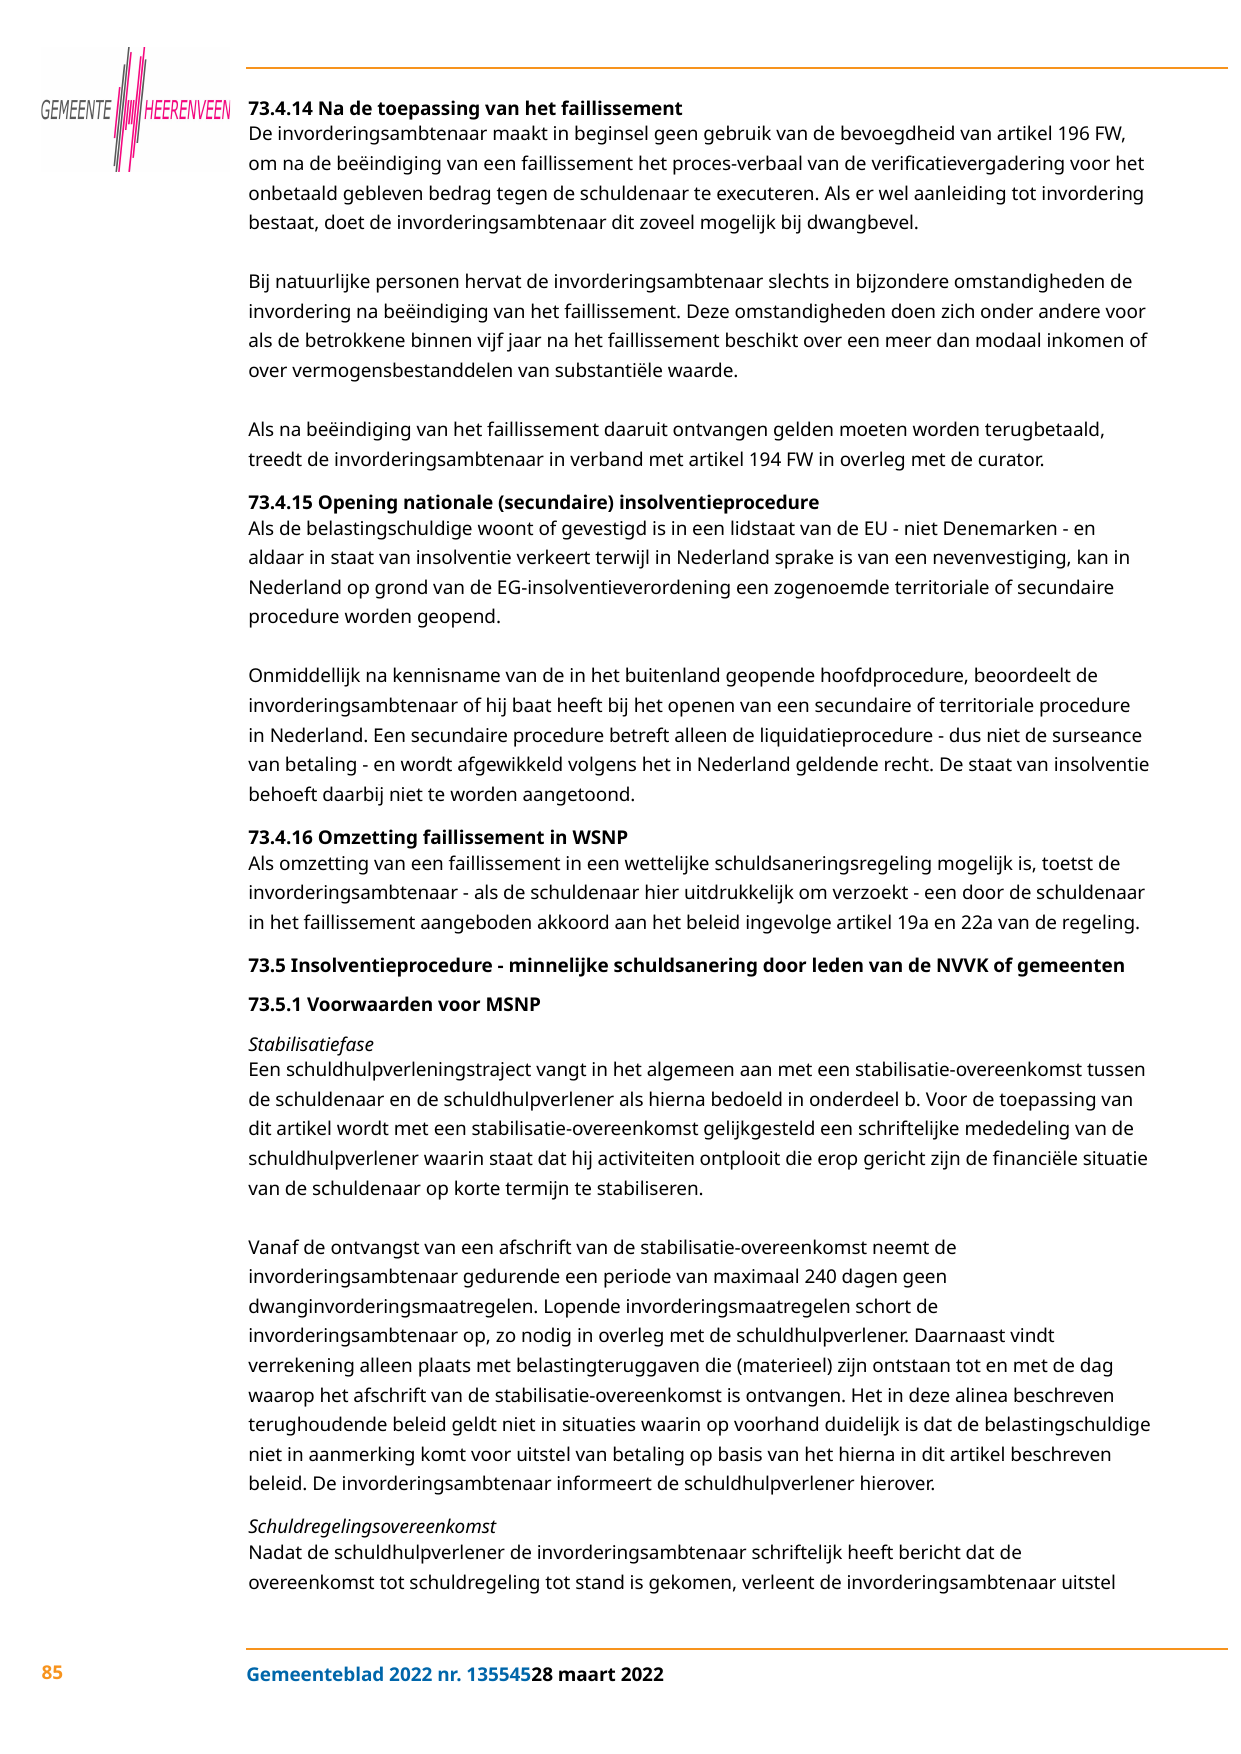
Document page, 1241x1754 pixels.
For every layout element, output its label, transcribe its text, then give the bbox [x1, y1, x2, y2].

text Een schuldhulpverleningstraject vangt in het algemeen aan met een stabilisatie-overeenkomst tussen de schuldenaar en de schuldhulpverlener als hierna bedoeld in onderdeel b. Voor de toepassing van dit artikel wordt met een stabilisatie-overeenkomst gelijkgesteld een schriftelijke mededeling van de schuldhulpverlener waarin staat dat hij activiteiten ontplooit die erop gericht zijn de financiële situatie van de schuldenaar op korte termijn te stabiliseren. [248, 1056, 1152, 1201]
text Onmiddellijk na kennisname van de in het buitenland geopende hoofdprocedure, beoordeelt de invorderingsambtenaar of hij baat heeft bij het openen van een secundaire of territoriale procedure in Nederland. Een secundaire procedure betreft alleen de liquidatieprocedure - dus niet de surseance van betaling - en wordt afgewikkeld volgens het in Nederland geldende recht. De staat van insolventie behoeft daarbij niet te worden aangetoond. [248, 663, 1152, 807]
text 73.4.14 Na de toepassing van het faillissement [248, 95, 1152, 121]
text Als omzetting van een faillissement in een wettelijke schuldsaneringsregeling mogelijk is, toetst de invorderingsambtenaar - als de schuldenaar hier uitdrukkelijk om verzoekt - een door de schuldenaar in het faillissement aangeboden akkoord aan het beleid ingevolge artikel 19a en 22a van de regeling. [248, 850, 1152, 935]
text Bij natuurlijke personen hervat de invorderingsambtenaar slechts in bijzondere omstandigheden de invordering na beëindiging van het faillissement. Deze omstandigheden doen zich onder andere voor als de betrokkene binnen vijf jaar na het faillissement beschikt over een meer dan modaal inkomen of over vermogensbestanddelen van substantiële waarde. [248, 268, 1152, 383]
text 73.5.1 Voorwaarden voor MSNP [248, 991, 1152, 1017]
text Stabilisatiefase [248, 1031, 1152, 1056]
text Als na beëindiging van het faillissement daaruit ontvangen gelden moeten worden terugbetaald, treedt de invorderingsambtenaar in verband met artikel 194 FW in overleg met de curator. [248, 416, 1152, 472]
text De invorderingsambtenaar maakt in beginsel geen gebruik van de bevoegdheid van artikel 196 FW, om na de beëindiging van een faillissement het proces-verbaal van de verificatievergadering voor het onbetaald gebleven bedrag tegen de schuldenaar te executeren. Als er wel aanleiding tot invordering bestaat, doet de invorderingsambtenaar dit zoveel mogelijk bij dwangbevel. [248, 121, 1152, 235]
text Schuldregelingsovereenkomst [248, 1514, 1152, 1539]
text 73.5 Insolventieprocedure - minnelijke schuldsanering door leden van de NVVK of gemeenten [248, 952, 1152, 978]
text 73.4.15 Opening nationale (secundaire) insolventieprocedure [248, 489, 1152, 515]
text Als de belastingschuldige woont of gevestigd is in een lidstaat van de EU - niet Denemarken - en aldaar in staat van insolventie verkeert terwijl in Nederland sprake is van een nevenvestiging, kan in Nederland op grond van de EG-insolventieverordening een zogenoemde territoriale of secundaire procedure worden geopend. [248, 515, 1152, 629]
text 73.4.16 Omzetting faillissement in WSNP [248, 824, 1152, 850]
text Nadat de schuldhulpverlener de invorderingsambtenaar schriftelijk heeft bericht dat de overeenkomst tot schuldregeling tot stand is gekomen, verleent de invorderingsambtenaar uitstel [248, 1539, 1152, 1595]
text Vanaf de ontvangst van een afschrift van de stabilisatie-overeenkomst neemt de invorderingsambtenaar gedurende een periode van maximaal 240 dagen geen dwanginvorderingsmaatregelen. Lopende invorderingsmaatregelen schort de invorderingsambtenaar op, zo nodig in overleg met de schuldhulpverlener. Daarnaast vindt verrekening alleen plaats met belastingteruggaven die (materieel) zijn ontstaan tot en met de dag waarop het afschrift van de stabilisatie-overeenkomst is ontvangen. Het in deze alinea beschreven terughoudende beleid geldt niet in situaties waarin op voorhand duidelijk is dat de belastingschuldige niet in aanmerking komt voor uitstel van betaling op basis van het hierna in dit artikel beschreven beleid. De invorderingsambtenaar informeert de schuldhulpverlener hierover. [248, 1234, 1152, 1496]
picture [41, 47, 231, 172]
